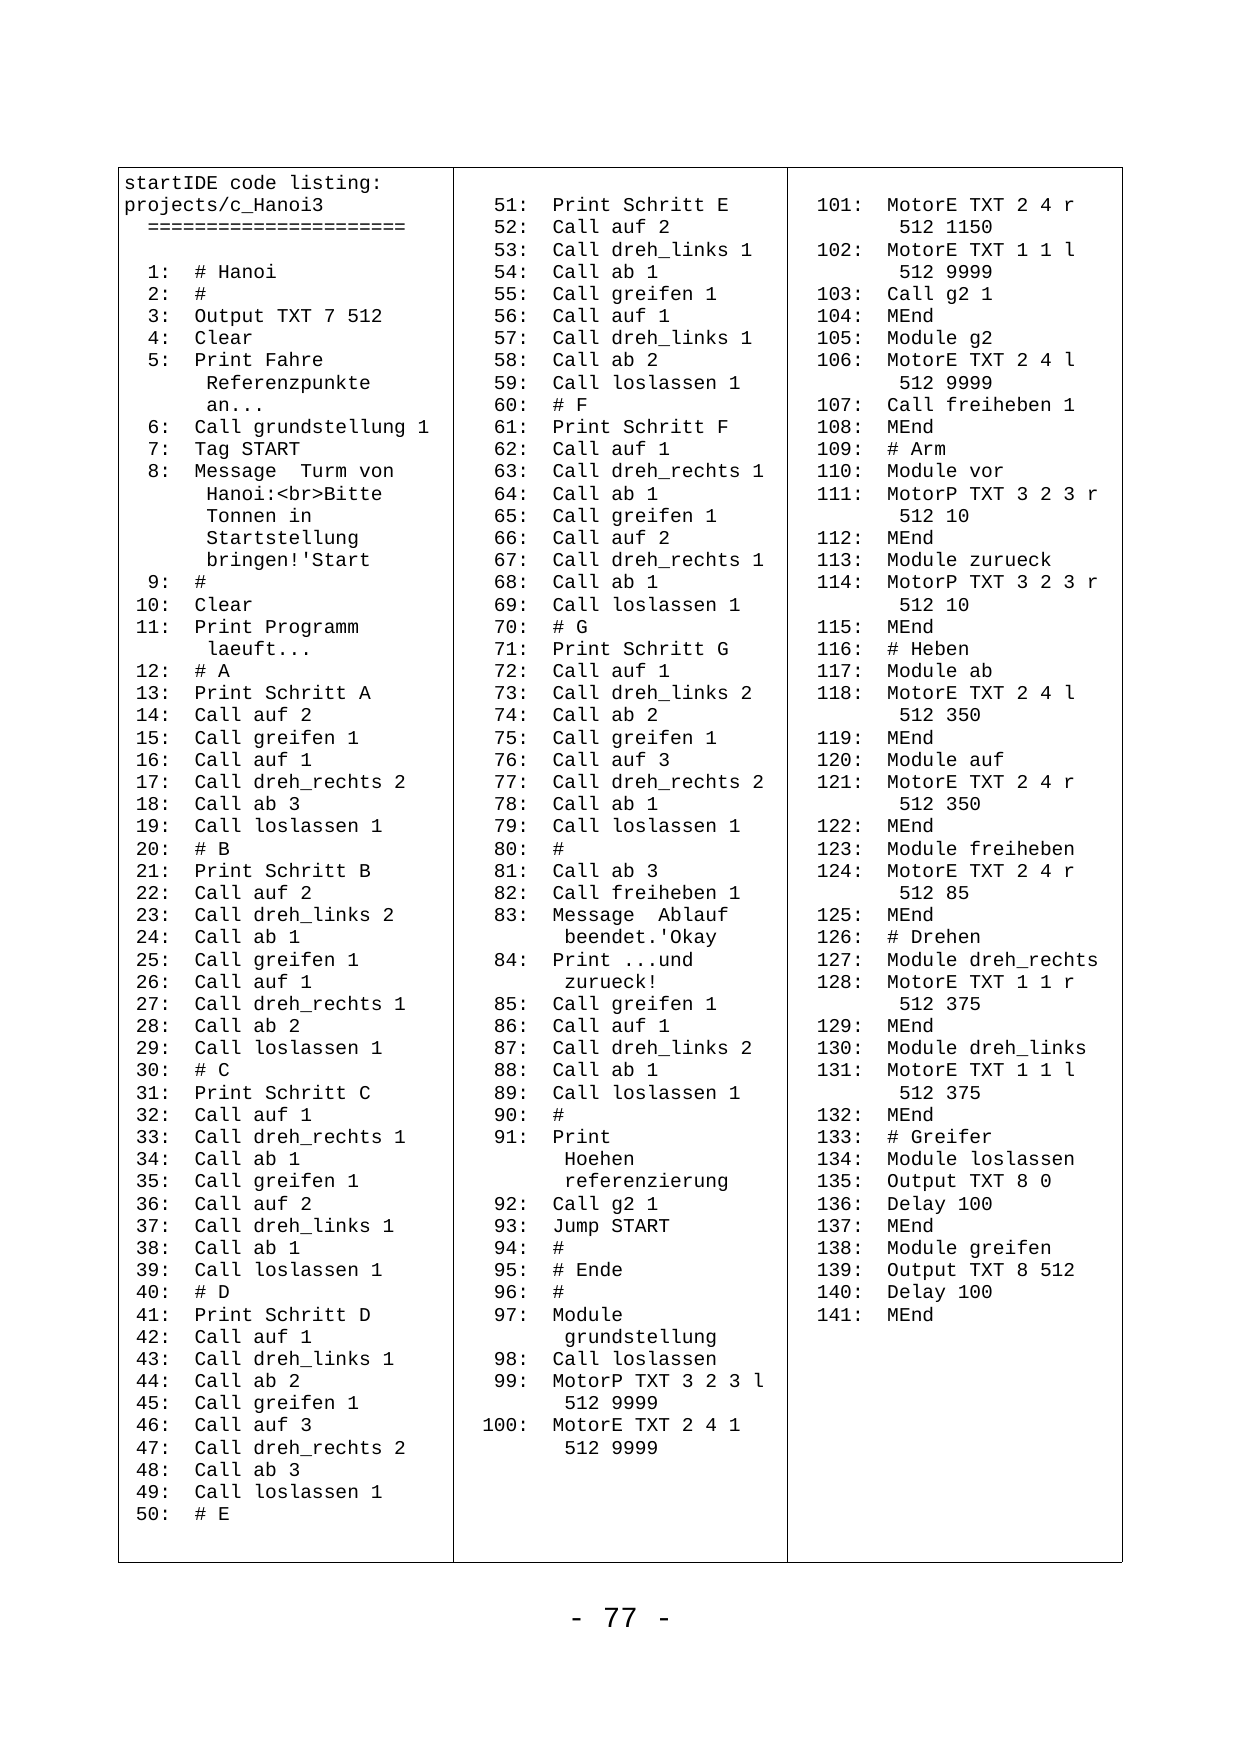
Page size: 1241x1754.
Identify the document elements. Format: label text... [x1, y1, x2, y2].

table_header 51: Print Schritt E 52: Call auf 2 53: Call dreh_links 1 54: Call ab 1 55: Call greifen 1 56: Call auf 1 57: Call dreh_links 1 58: Call ab 2 59: Call loslassen 1 60: # F 61: Print Schritt F 62: Call auf 1 63: Call dreh_rechts 1 64: Call ab 1 65: Call greifen 1 66: Call auf 2 67: Call dreh_rechts 1 68: Call ab 1 69: Call loslassen 1 70: # G 71: Print Schritt G 72: Call auf 1 73: Call dreh_links 2 74: Call ab 2 75: Call greifen 1 76: Call auf 3 77: Call dreh_rechts 2 78: Call ab 1 79: Call loslassen 1 80: # 81: Call ab 3 82: Call freiheben 1 83: Message Ablauf beendet.'Okay 84: Print ...und zurueck! 85: Call greifen 1 86: Call auf 1 87: Call dreh_links 2 88: Call ab 1 89: Call loslassen 1 90: # 91: Print Hoehen referenzierung 92: Call g2 1 93: Jump START 94: # 95: # Ende 96: # 97: Module grundstellung 98: Call loslassen 99: MotorP TXT 3 2 3 l 512 9999 100: MotorE TXT 2 4 1 512 9999 [454, 168, 787, 1562]
table_header startIDE code listing: projects/c_Hanoi3 ====================== 1: # Hanoi 2: # 3: Output TXT 7 512 4: Clear 5: Print Fahre Referenzpunkte an... 6: Call grundstellung 1 7: Tag START 8: Message Turm von Hanoi:<br>Bitte Tonnen in Startstellung bringen!'Start 9: # 10: Clear 11: Print Programm laeuft... 12: # A 13: Print Schritt A 14: Call auf 2 15: Call greifen 1 16: Call auf 1 17: Call dreh_rechts 2 18: Call ab 3 19: Call loslassen 1 20: # B 21: Print Schritt B 22: Call auf 2 23: Call dreh_links 2 24: Call ab 1 25: Call greifen 1 26: Call auf 1 27: Call dreh_rechts 1 28: Call ab 2 29: Call loslassen 1 30: # C 31: Print Schritt C 32: Call auf 1 33: Call dreh_rechts 1 34: Call ab 1 35: Call greifen 1 36: Call auf 2 37: Call dreh_links 1 38: Call ab 1 39: Call loslassen 1 40: # D 41: Print Schritt D 42: Call auf 1 43: Call dreh_links 1 44: Call ab 2 45: Call greifen 1 46: Call auf 3 47: Call dreh_rechts 2 48: Call ab 3 49: Call loslassen 1 50: # E [119, 168, 453, 1562]
table_header 101: MotorE TXT 2 4 r 512 1150 102: MotorE TXT 1 1 l 512 9999 103: Call g2 1 104: MEnd 105: Module g2 106: MotorE TXT 2 4 l 512 9999 107: Call freiheben 1 108: MEnd 109: # Arm 110: Module vor 111: MotorP TXT 3 2 3 r 512 10 112: MEnd 113: Module zurueck 114: MotorP TXT 3 2 3 r 512 10 115: MEnd 116: # Heben 117: Module ab 118: MotorE TXT 2 4 l 512 350 119: MEnd 120: Module auf 121: MotorE TXT 2 4 r 512 350 122: MEnd 123: Module freiheben 124: MotorE TXT 2 4 r 512 85 125: MEnd 126: # Drehen 127: Module dreh_rechts 128: MotorE TXT 1 1 r 512 375 129: MEnd 130: Module dreh_links 131: MotorE TXT 1 1 l 512 375 132: MEnd 133: # Greifer 134: Module loslassen 135: Output TXT 8 0 136: Delay 100 137: MEnd 138: Module greifen 139: Output TXT 8 512 140: Delay 100 141: MEnd [788, 168, 1122, 1562]
